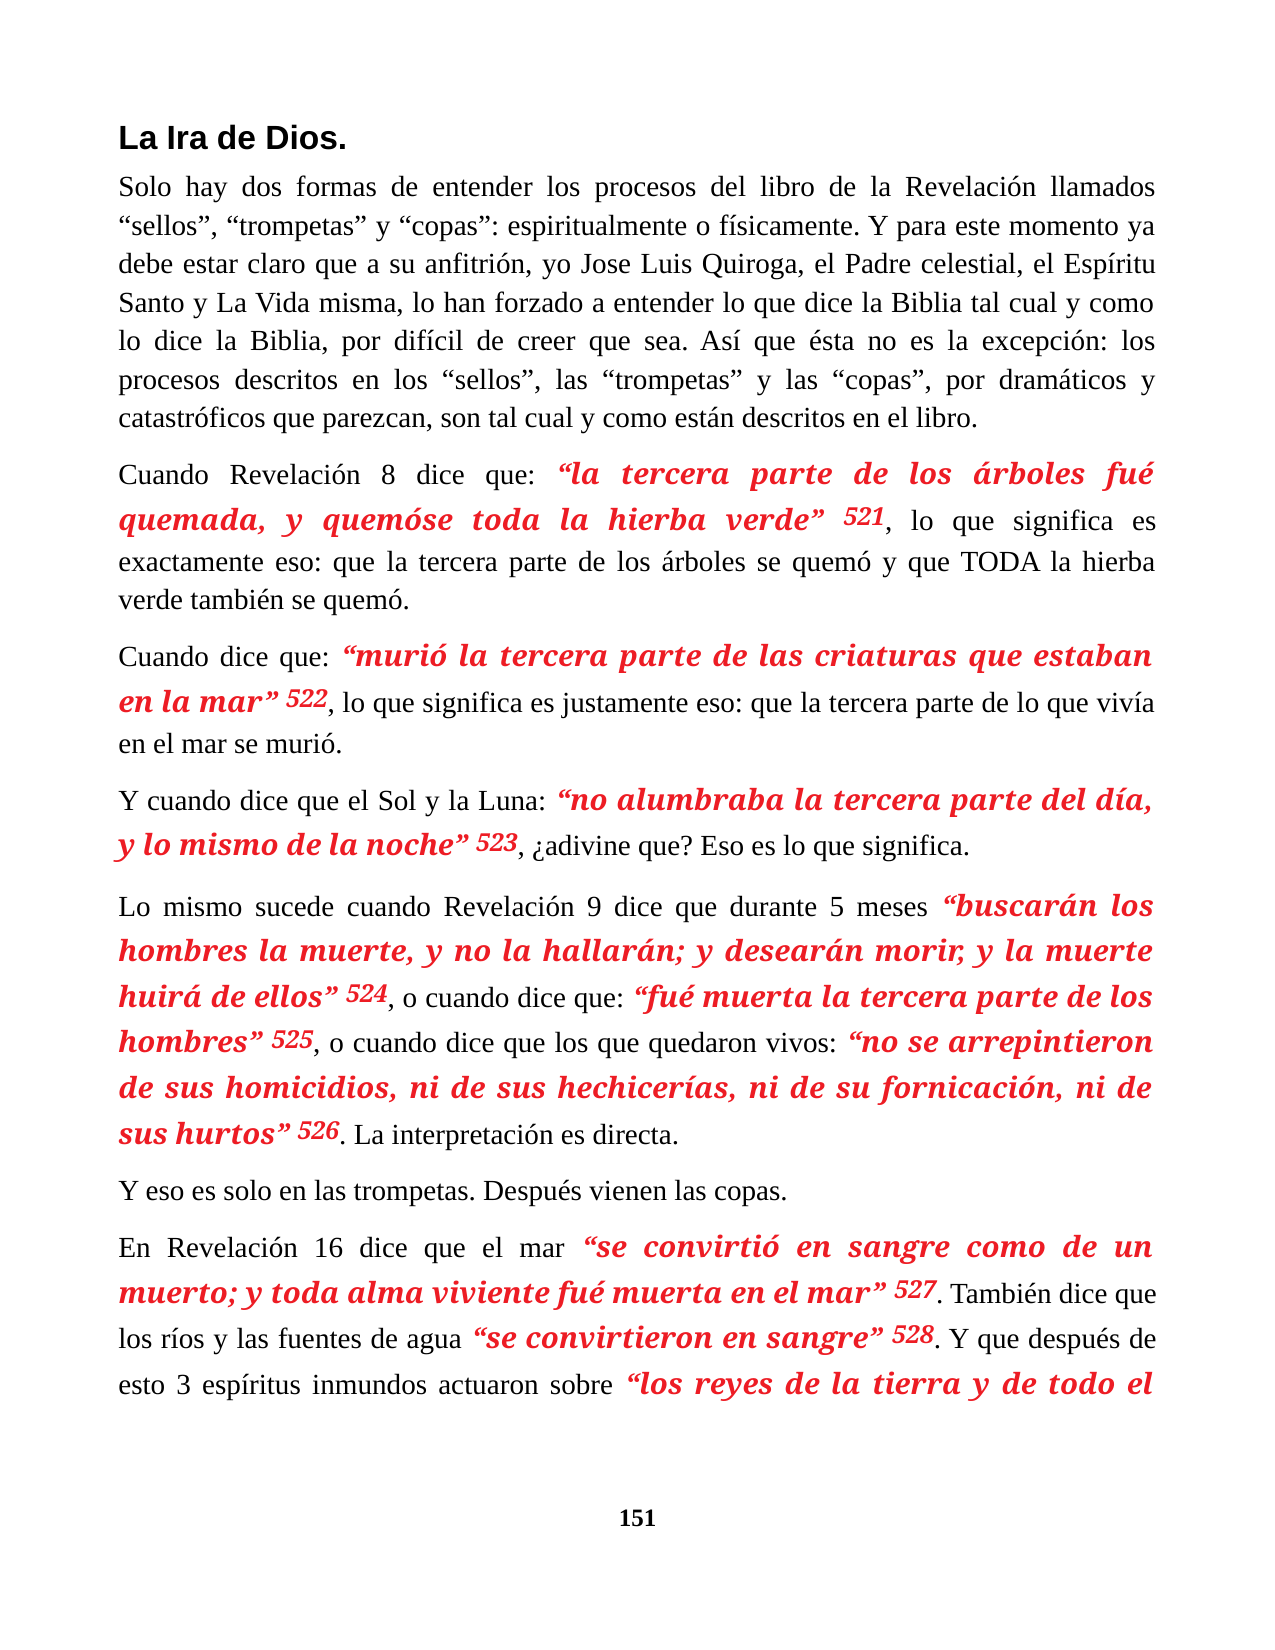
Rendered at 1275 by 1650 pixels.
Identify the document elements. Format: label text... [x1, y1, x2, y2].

text Cuando Revelación 8 dice que: “la tercera parte de los árboles fué quemada, y quemóse toda la hierba verde” , lo que significa es exactamente eso: que la tercera parte de los árboles se quemó y que TODA la hierba verde también se quemó. [118, 454, 1157, 616]
text Solo hay dos formas de entender los procesos del libro de la Revelación llamados “sellos”, “trompetas” y “copas”: espiritualmente o físicamente. Y para este momento ya debe estar claro que a su anfitrión, yo Jose Luis Quiroga, el Padre celestial, el Espíritu Santo y La Vida misma, lo han forzado a entender lo que dice la Biblia tal cual y como lo dice la Biblia, por difícil de creer que sea. Así que ésta no es la excepción: los procesos descritos en los “sellos”, las “trompetas” y las “copas”, por dramáticos y catastróficos que parezcan, son tal cual y como están descritos en el libro. [118, 169, 1157, 434]
text Cuando dice que: “murió la tercera parte de las criaturas que estaban en la mar” , lo que significa es justamente eso: que la tercera parte de lo que vivía en el mar se murió. [118, 636, 1157, 759]
subtitle La Ira de Dios. [118, 118, 1157, 157]
text En Revelación 16 dice que el mar “se convirtió en sangre como de un muerto; y toda alma viviente fué muerta en el mar” . También dice que los ríos y las fuentes de agua “se convirtieron en sangre” . Y que después de esto 3 espíritus inmundos actuaron sobre “los reyes de la tierra y de todo el [118, 1226, 1157, 1403]
text Lo mismo sucede cuando Revelación 9 dice que durante 5 meses “buscarán los hombres la muerte, y no la hallarán; y desearán morir, y la muerte huirá de ellos” , o cuando dice que: “fué muerta la tercera parte de los hombres” , o cuando dice que los que quedaron vivos: “no se arrepintieron de sus homicidios, ni de sus hechicerías, ni de su fornicación, ni de sus hurtos” . La interpretación es directa. [118, 885, 1157, 1153]
text Y eso es solo en las trompetas. Después vienen las copas. [118, 1173, 1157, 1207]
text Y cuando dice que el Sol y la Luna: “no alumbraba la tercera parte del día, y lo mismo de la noche” , ¿adivine que? Eso es lo que significa. [118, 779, 1157, 864]
